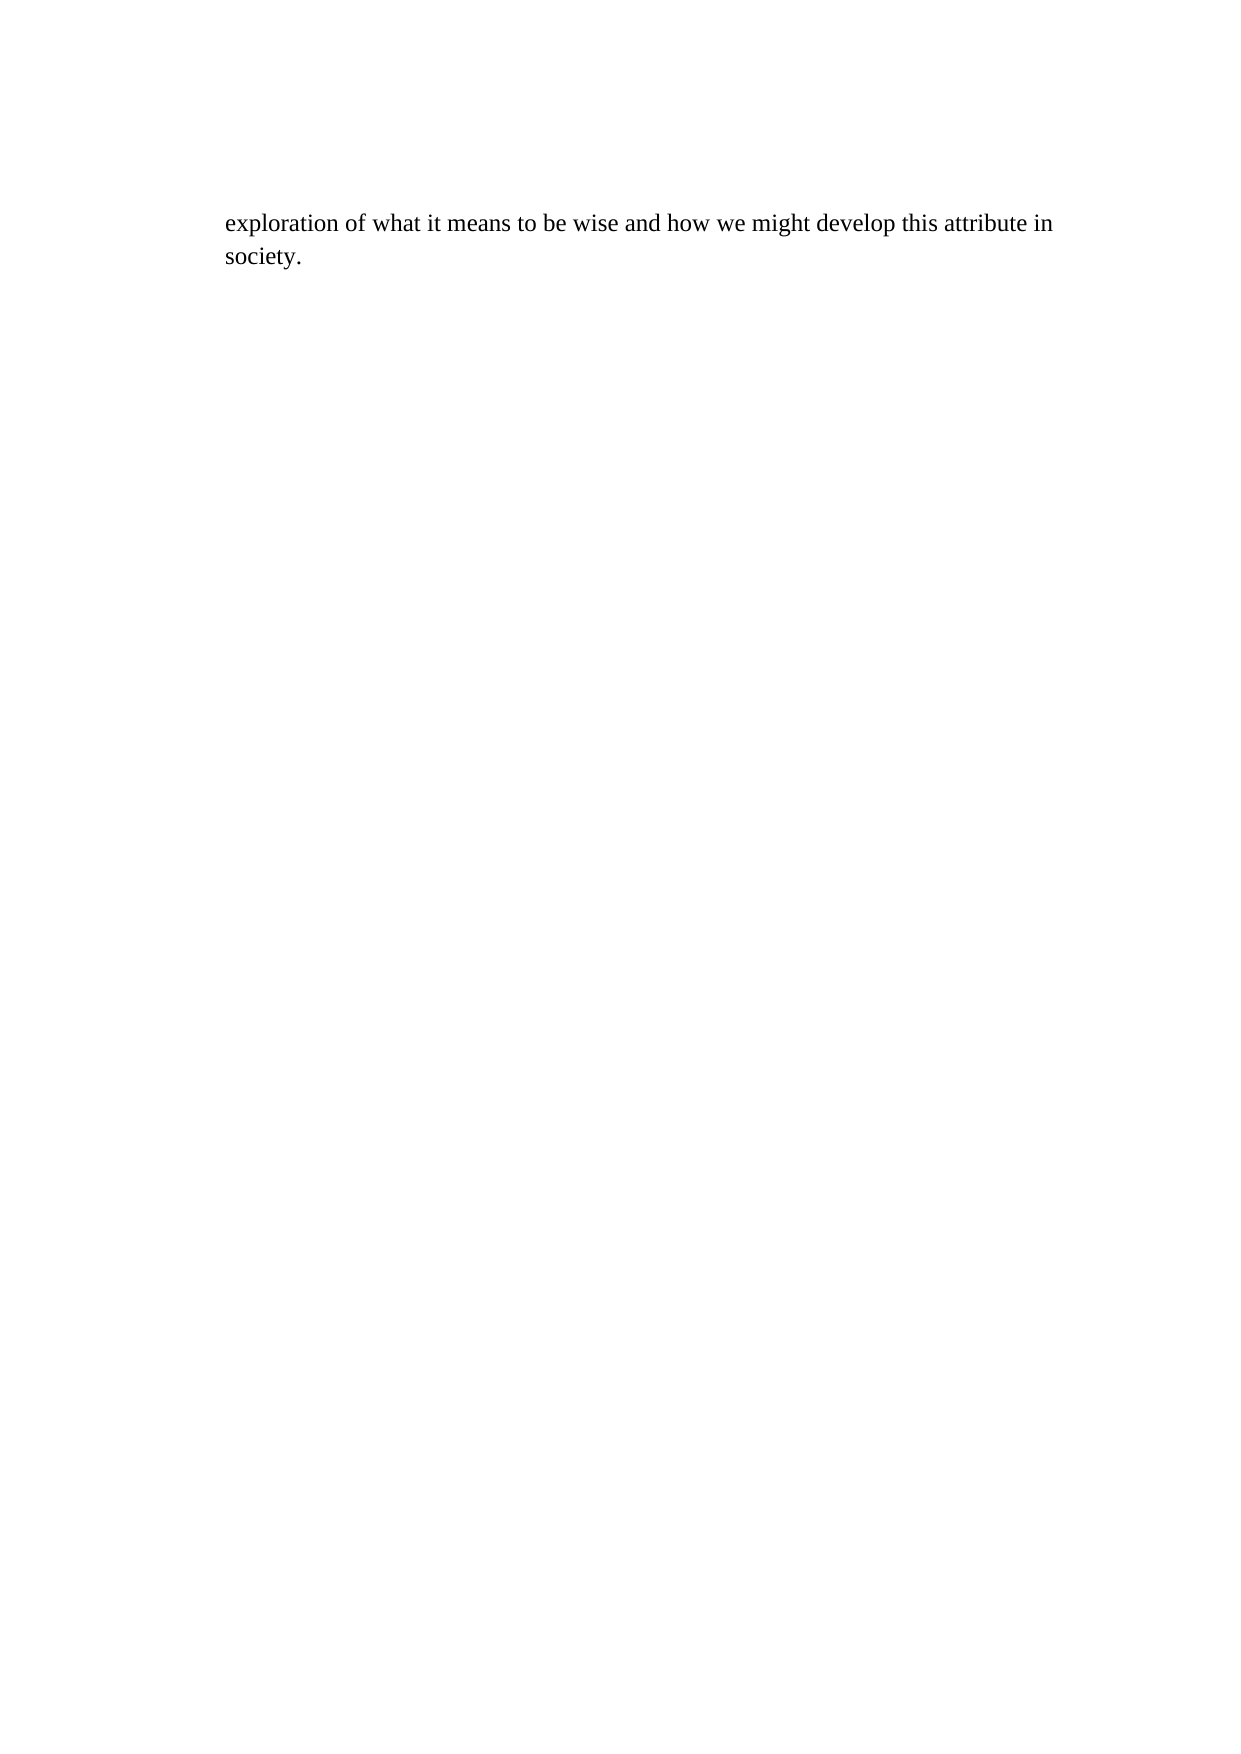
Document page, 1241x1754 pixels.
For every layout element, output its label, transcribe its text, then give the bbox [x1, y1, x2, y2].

list exploration of what it means to be wise and how we might develop this attribute in society. [187, 208, 1090, 270]
